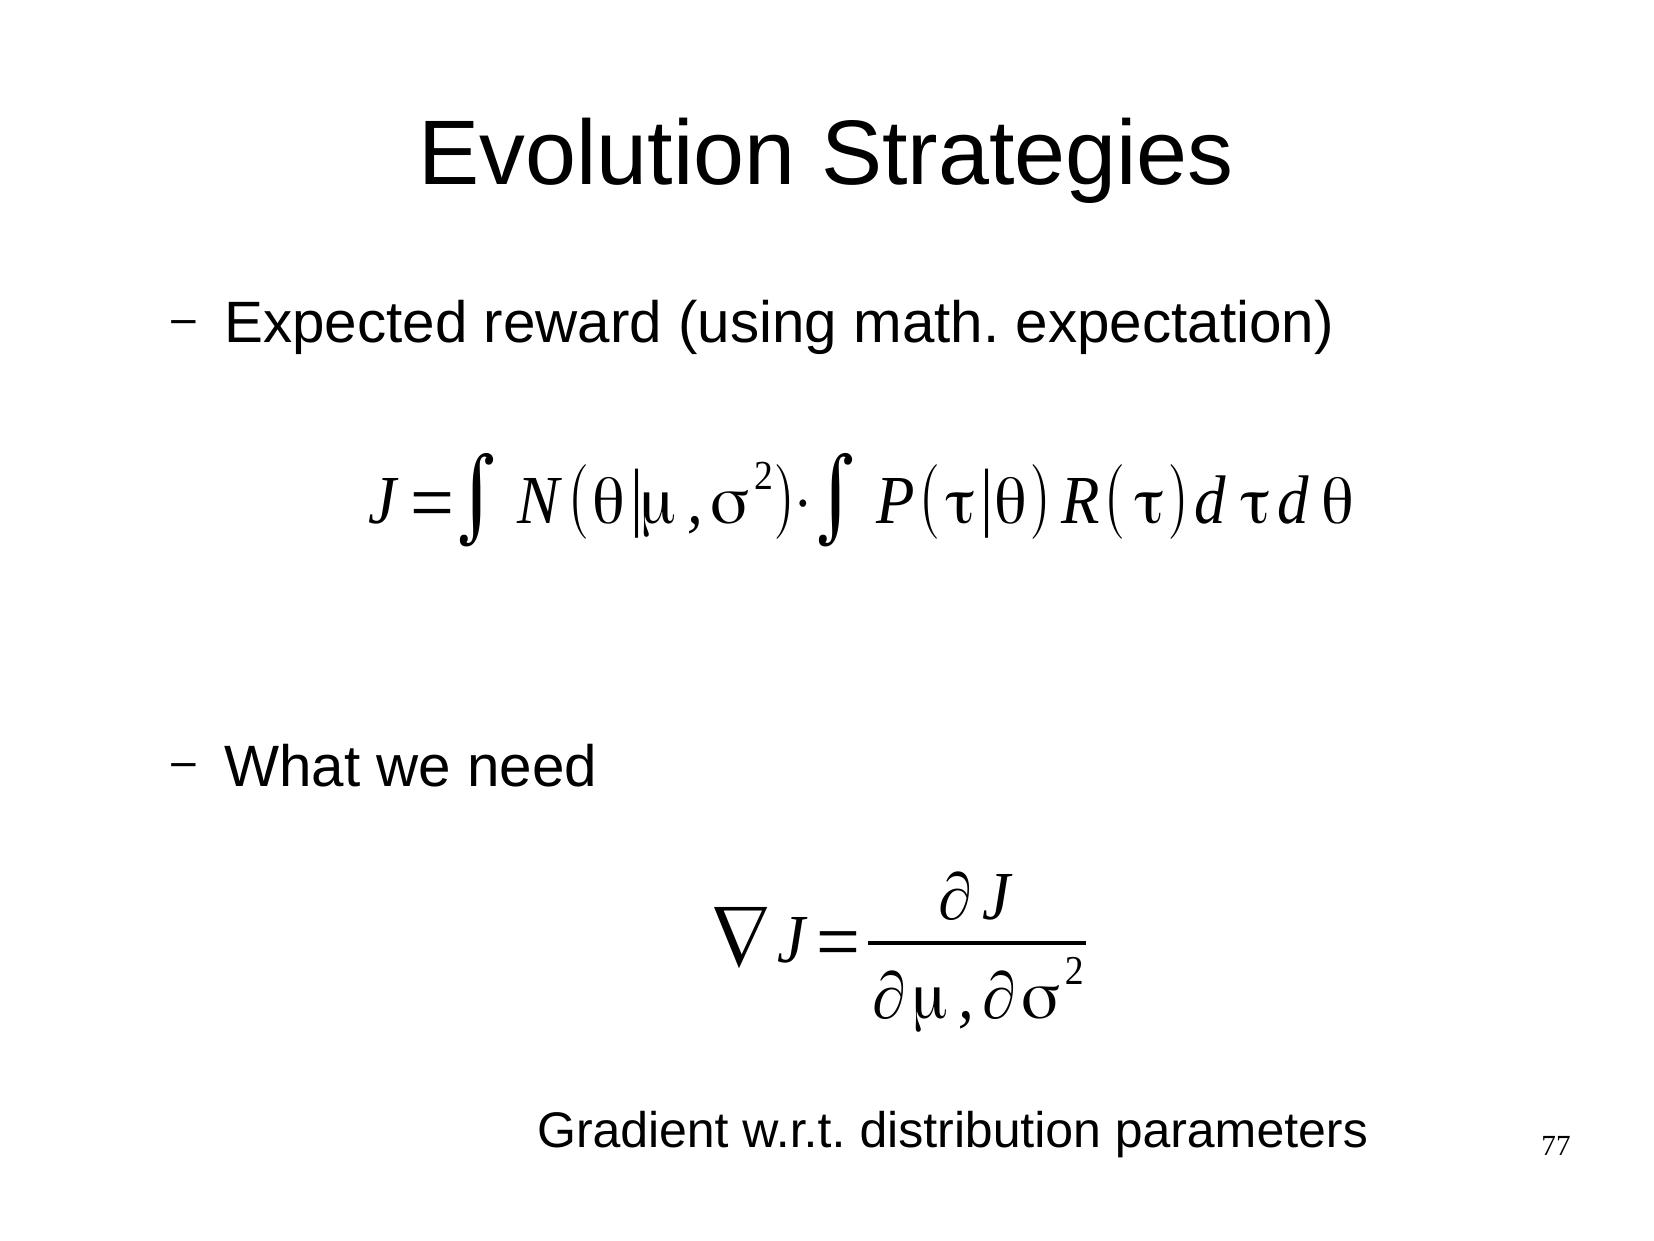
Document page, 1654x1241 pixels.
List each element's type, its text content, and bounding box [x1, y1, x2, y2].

text_box Gradient w.r.t. distribution parameters [522, 1095, 1383, 1167]
chart [352, 446, 1370, 551]
list Expected reward (using math. expectation) What we need [82, 290, 1571, 1241]
title Evolution Strategies [82, 49, 1571, 257]
chart [695, 859, 1106, 1036]
